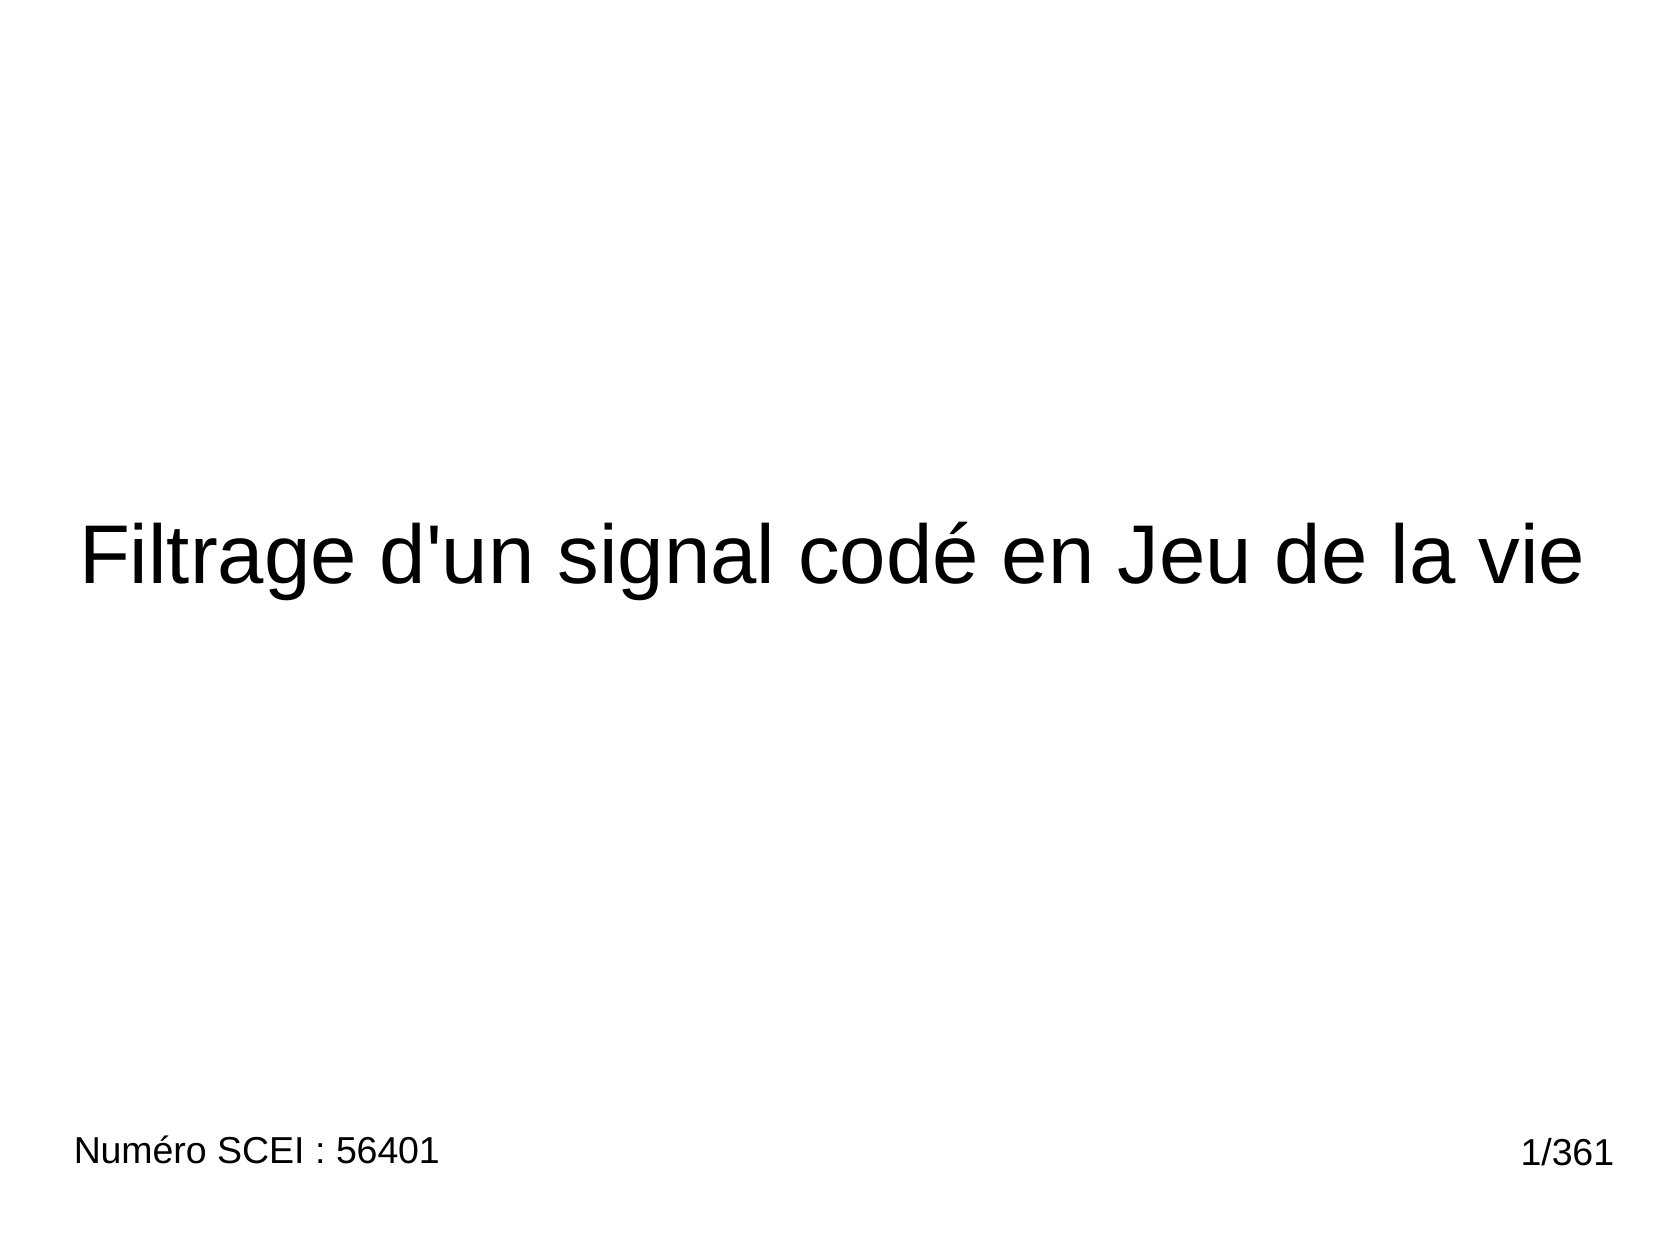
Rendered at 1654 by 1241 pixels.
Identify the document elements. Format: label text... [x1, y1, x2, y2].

text_box Numéro SCEI : 56401 [59, 1122, 473, 1221]
text_box <number>/361 [1505, 1124, 1654, 1182]
title Filtrage d'un signal codé en Jeu de la vie [76, 451, 1589, 658]
